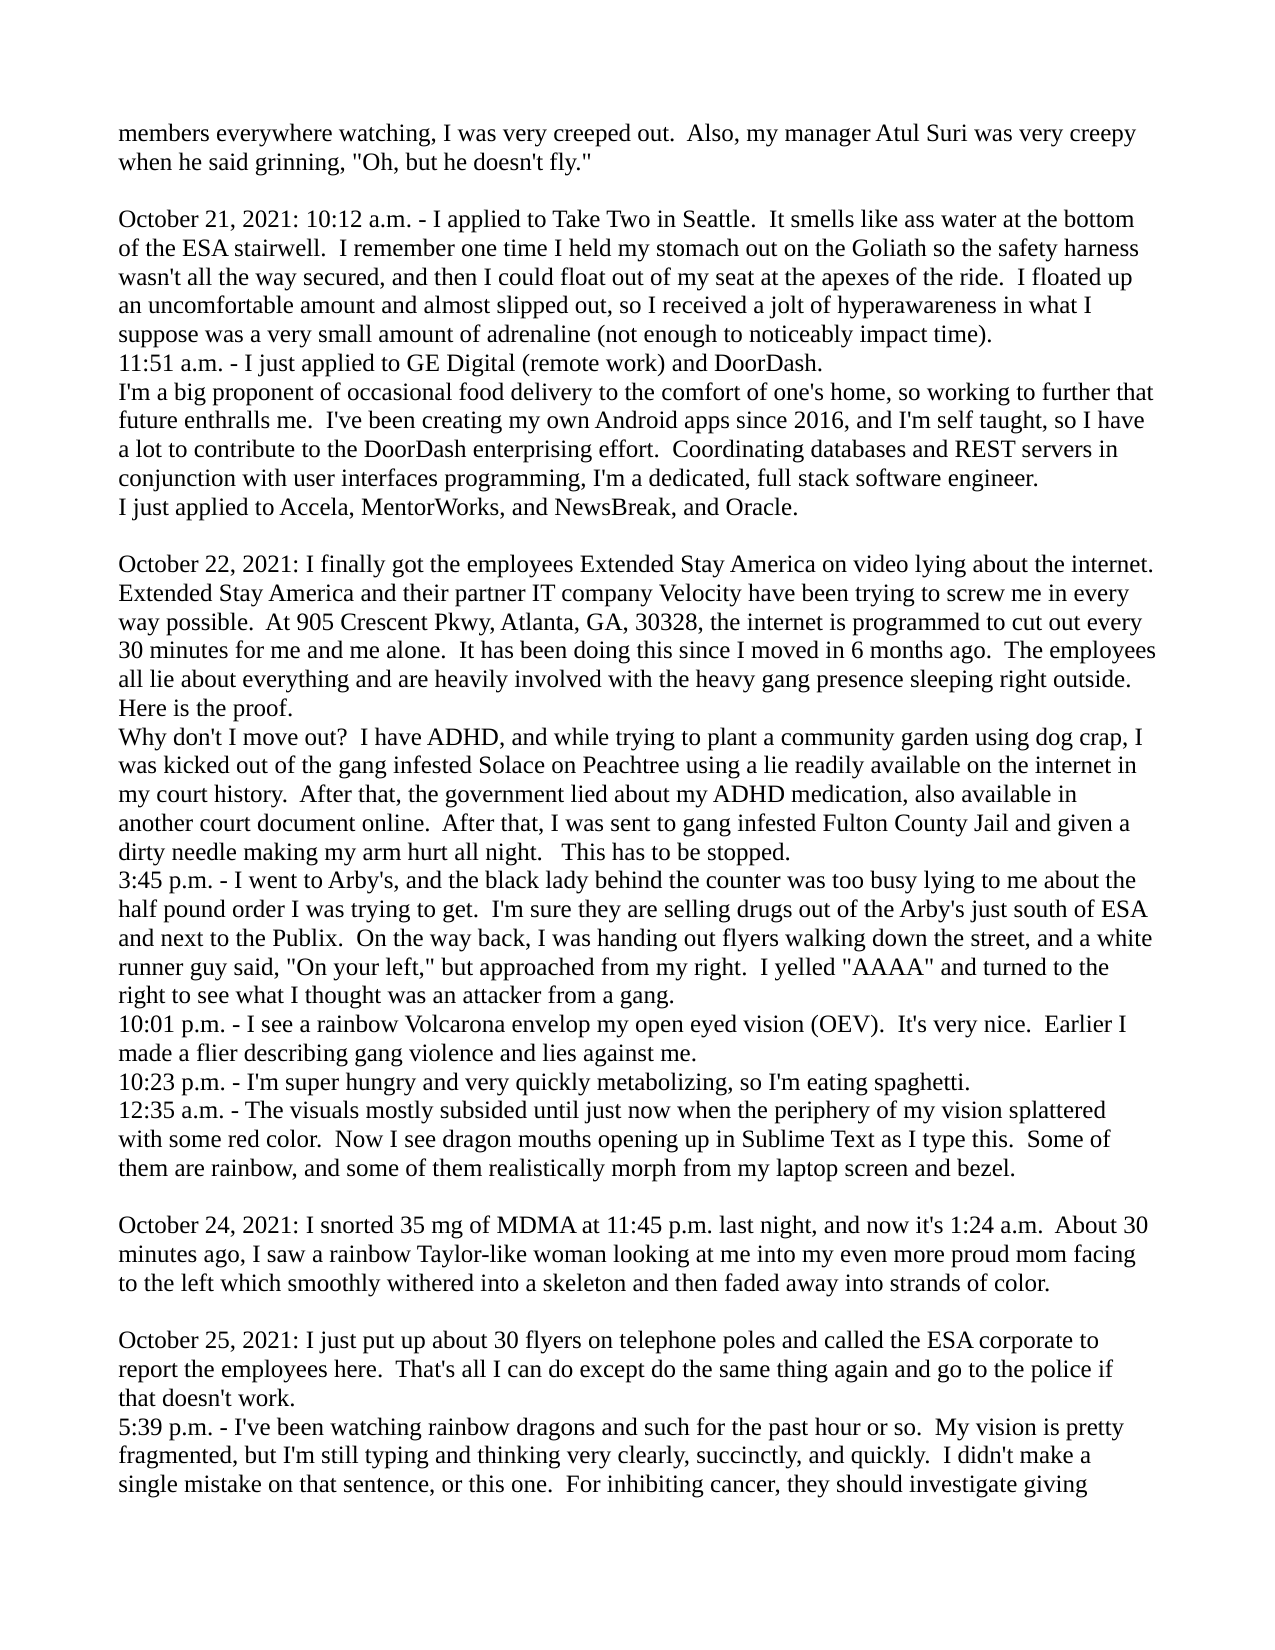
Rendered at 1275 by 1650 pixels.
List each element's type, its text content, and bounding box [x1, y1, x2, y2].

text 12:35 a.m. - The visuals mostly subsided until just now when the periphery of my vision splattered with some red color. Now I see dragon mouths opening up in Sublime Text as I type this. Some of them are rainbow, and some of them realistically morph from my laptop screen and bezel. [118, 1096, 1157, 1182]
text I just applied to Accela, MentorWorks, and NewsBreak, and Oracle. [118, 492, 1157, 521]
text October 25, 2021: I just put up about 30 flyers on telephone poles and called the ESA corporate to report the employees here. That's all I can do except do the same thing again and go to the police if that doesn't work. [118, 1326, 1157, 1412]
text members everywhere watching, I was very creeped out. Also, my manager Atul Suri was very creepy when he said grinning, "Oh, but he doesn't fly." [118, 118, 1157, 176]
text I'm a big proponent of occasional food delivery to the comfort of one's home, so working to further that future enthralls me. I've been creating my own Android apps since 2016, and I'm self taught, so I have a lot to contribute to the DoorDash enterprising effort. Coordinating databases and REST servers in conjunction with user interfaces programming, I'm a dedicated, full stack software engineer. [118, 377, 1157, 492]
text October 21, 2021: 10:12 a.m. - I applied to Take Two in Seattle. It smells like ass water at the bottom of the ESA stairwell. I remember one time I held my stomach out on the Goliath so the safety harness wasn't all the way secured, and then I could float out of my seat at the apexes of the ride. I floated up an uncomfortable amount and almost slipped out, so I received a jolt of hyperawareness in what I suppose was a very small amount of adrenaline (not enough to noticeably impact time). [118, 204, 1157, 348]
text 3:45 p.m. - I went to Arby's, and the black lady behind the counter was too busy lying to me about the half pound order I was trying to get. I'm sure they are selling drugs out of the Arby's just south of ESA and next to the Publix. On the way back, I was handing out flyers walking down the street, and a white runner guy said, "On your left," but approached from my right. I yelled "AAAA" and turned to the right to see what I thought was an attacker from a gang. [118, 866, 1157, 1009]
text October 24, 2021: I snorted 35 mg of MDMA at 11:45 p.m. last night, and now it's 1:24 a.m. About 30 minutes ago, I saw a rainbow Taylor-like woman looking at me into my even more proud mom facing to the left which smoothly withered into a skeleton and then faded away into strands of color. [118, 1211, 1157, 1297]
text Why don't I move out? I have ADHD, and while trying to plant a community garden using dog crap, I was kicked out of the gang infested Solace on Peachtree using a lie readily available on the internet in my court history. After that, the government lied about my ADHD medication, also available in another court document online. After that, I was sent to gang infested Fulton County Jail and given a dirty needle making my arm hurt all night. This has to be stopped. [118, 722, 1157, 866]
text 10:01 p.m. - I see a rainbow Volcarona envelop my open eyed vision (OEV). It's very nice. Earlier I made a flier describing gang violence and lies against me. [118, 1009, 1157, 1067]
text October 22, 2021: I finally got the employees Extended Stay America on video lying about the internet. Extended Stay America and their partner IT company Velocity have been trying to screw me in every way possible. At 905 Crescent Pkwy, Atlanta, GA, 30328, the internet is programmed to cut out every 30 minutes for me and me alone. It has been doing this since I moved in 6 months ago. The employees all lie about everything and are heavily involved with the heavy gang presence sleeping right outside. Here is the proof. [118, 549, 1157, 722]
text 10:23 p.m. - I'm super hungry and very quickly metabolizing, so I'm eating spaghetti. [118, 1067, 1157, 1096]
text 11:51 a.m. - I just applied to GE Digital (remote work) and DoorDash. [118, 348, 1157, 377]
text 5:39 p.m. - I've been watching rainbow dragons and such for the past hour or so. My vision is pretty fragmented, but I'm still typing and thinking very clearly, succinctly, and quickly. I didn't make a single mistake on that sentence, or this one. For inhibiting cancer, they should investigate giving [118, 1412, 1157, 1498]
